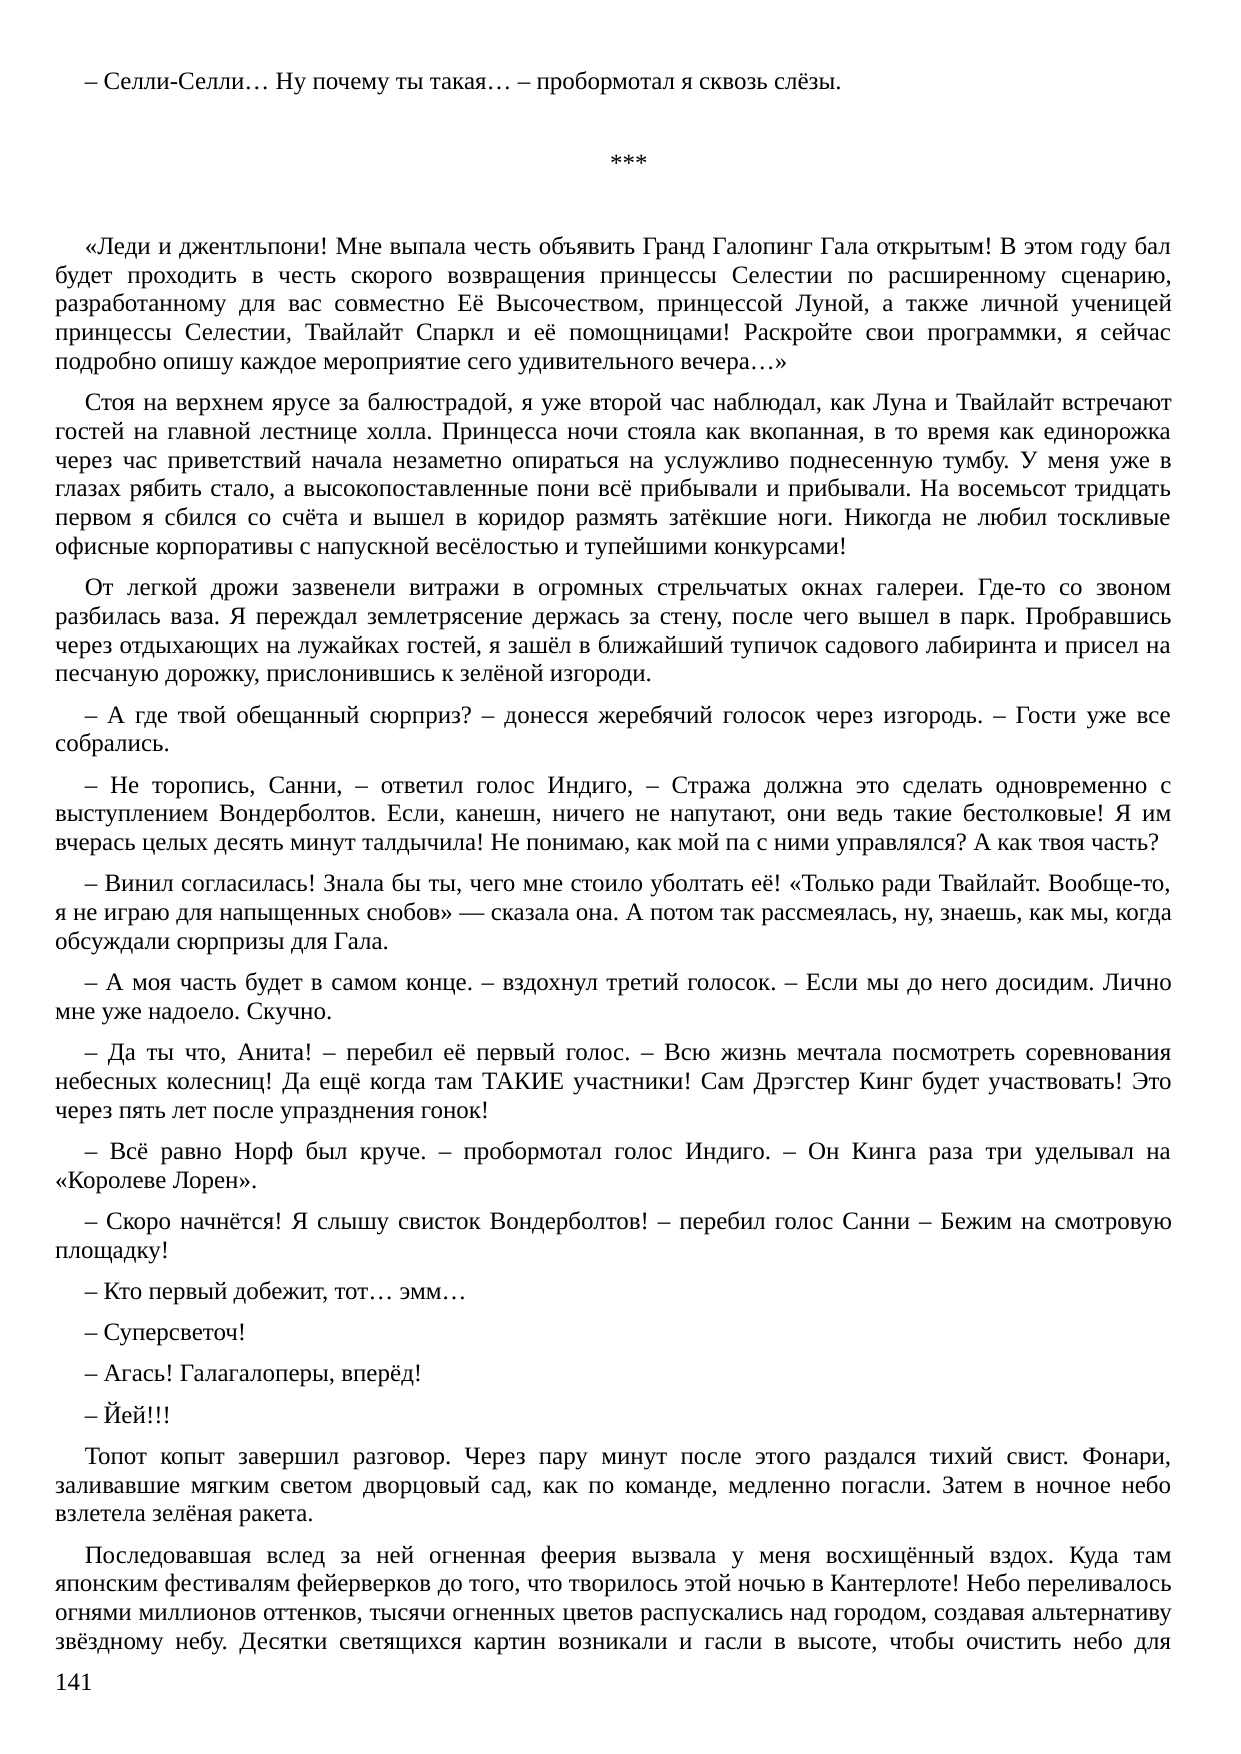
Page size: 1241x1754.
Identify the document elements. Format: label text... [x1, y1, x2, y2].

text Топот копыт завершил разговор. Через пару минут после этого раздался тихий свист. Фонари, заливавшие мягким светом дворцовый сад, как по команде, медленно погасли. Затем в ночное небо взлетела зелёная ракета. [55, 1441, 1173, 1527]
text – Суперсветоч! [55, 1317, 1173, 1346]
text – А где твой обещанный сюрприз? – донесся жеребячий голосок через изгородь. – Гости уже все собрались. [55, 700, 1173, 757]
text – Всё равно Норф был круче. – пробормотал голос Индиго. – Он Кинга раза три уделывал на «Королеве Лорен». [55, 1136, 1173, 1193]
text – Скоро начнётся! Я слышу свисток Вондерболтов! – перебил голос Санни – Бежим на смотровую площадку! [55, 1206, 1173, 1263]
text *** [55, 148, 1173, 177]
text – Винил согласилась! Знала бы ты, чего мне стоило уболтать её! «Только ради Твайлайт. Вообще-то, я не играю для напыщенных снобов» — сказала она. А потом так рассмеялась, ну, знаешь, как мы, когда обсуждали сюрпризы для Гала. [55, 868, 1173, 955]
text – Агась! Галагалоперы, вперёд! [55, 1358, 1173, 1387]
text – Селли-Селли… Ну почему ты такая… – пробормотал я сквозь слёзы. [55, 66, 1173, 95]
text Стоя на верхнем ярусе за балюстрадой, я уже второй час наблюдал, как Луна и Твайлайт встречают гостей на главной лестнице холла. Принцесса ночи стояла как вкопанная, в то время как единорожка через час приветствий начала незаметно опираться на услужливо поднесенную тумбу. У меня уже в глазах рябить стало, а высокопоставленные пони всё прибывали и прибывали. На восемьсот тридцать первом я сбился со счёта и вышел в коридор размять затёкшие ноги. Никогда не любил тоскливые офисные корпоративы с напускной весёлостью и тупейшими конкурсами! [55, 387, 1173, 560]
text – Не торопись, Санни, – ответил голос Индиго, – Стража должна это сделать одновременно с выступлением Вондерболтов. Если, канешн, ничего не напутают, они ведь такие бестолковые! Я им вчерась целых десять минут талдычила! Не понимаю, как мой па с ними управлялся? А как твоя часть? [55, 770, 1173, 856]
text Последовавшая вслед за ней огненная феерия вызвала у меня восхищённый вздох. Куда там японским фестивалям фейерверков до того, что творилось этой ночью в Кантерлоте! Небо переливалось огнями миллионов оттенков, тысячи огненных цветов распускались над городом, создавая альтернативу звёздному небу. Десятки светящихся картин возникали и гасли в высоте, чтобы очистить небо для [55, 1540, 1173, 1655]
text – Кто первый добежит, тот… эмм… [55, 1276, 1173, 1305]
text «Леди и джентльпони! Мне выпала честь объявить Гранд Галопинг Гала открытым! В этом году бал будет проходить в честь скорого возвращения принцессы Селестии по расширенному сценарию, разработанному для вас совместно Её Высочеством, принцессой Луной, а также личной ученицей принцессы Селестии, Твайлайт Спаркл и её помощницами! Раскройте свои программки, я сейчас подробно опишу каждое мероприятие сего удивительного вечера…» [55, 231, 1173, 375]
text – А моя часть будет в самом конце. – вздохнул третий голосок. – Если мы до него досидим. Лично мне уже надоело. Скучно. [55, 967, 1173, 1025]
text – Да ты что, Анита! – перебил её первый голос. – Всю жизнь мечтала посмотреть соревнования небесных колесниц! Да ещё когда там ТАКИЕ участники! Сам Дрэгстер Кинг будет участвовать! Это через пять лет после упразднения гонок! [55, 1037, 1173, 1123]
text – Йей!!! [55, 1400, 1173, 1428]
text От легкой дрожи зазвенели витражи в огромных стрельчатых окнах галереи. Где-то со звоном разбилась ваза. Я переждал землетрясение держась за стену, после чего вышел в парк. Пробравшись через отдыхающих на лужайках гостей, я зашёл в ближайший тупичок садового лабиринта и присел на песчаную дорожку, прислонившись к зелёной изгороди. [55, 572, 1173, 687]
